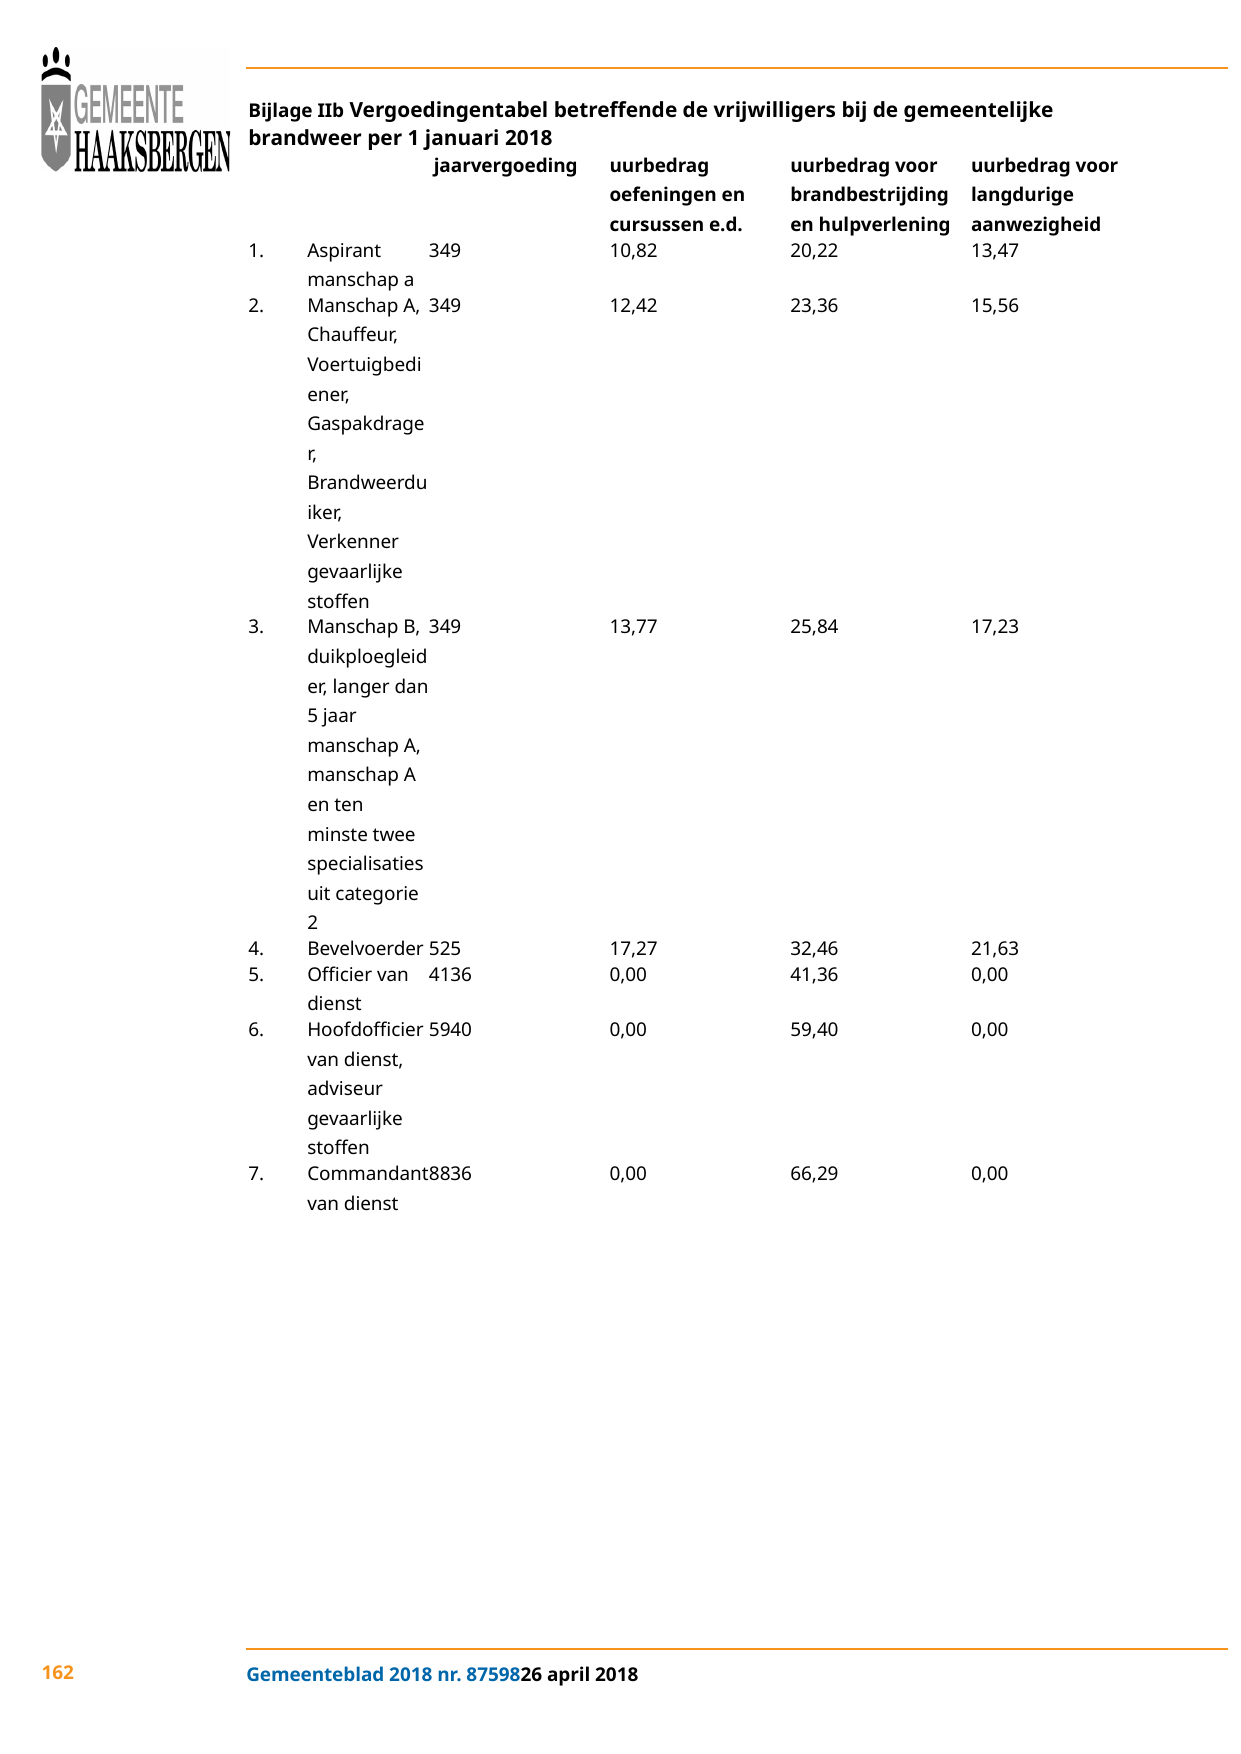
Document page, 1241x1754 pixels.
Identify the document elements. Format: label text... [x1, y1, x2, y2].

table_cell 12,42 [609, 292, 790, 614]
table_cell 25,84 [790, 614, 971, 935]
table_cell 349 [429, 614, 609, 935]
table_cell 0,00 [609, 961, 790, 1016]
table_cell Aspirant manschap a [248, 237, 429, 292]
table_cell 17,27 [609, 935, 790, 961]
table_cell 59,40 [790, 1016, 971, 1160]
table_cell Officier van dienst [248, 961, 429, 1016]
table_cell 13,77 [609, 614, 790, 935]
table_cell 349 [429, 292, 609, 614]
table_cell 17,23 [971, 614, 1152, 935]
table_cell 15,56 [971, 292, 1152, 614]
table_header [248, 152, 429, 237]
table_cell 8836 [429, 1160, 609, 1216]
table_cell Bevelvoerder [248, 935, 429, 961]
table_cell 10,82 [609, 237, 790, 292]
table_cell 41,36 [790, 961, 971, 1016]
table_cell 0,00 [971, 961, 1152, 1016]
table_cell 349 [429, 237, 609, 292]
table_header uurbedrag voor langdurige aanwezigheid [971, 152, 1152, 237]
table_cell Commandant van dienst [248, 1160, 429, 1216]
table_cell 0,00 [609, 1160, 790, 1216]
table_cell 0,00 [971, 1160, 1152, 1216]
table_header uurbedrag voor brandbestrijding en hulpverlening [790, 152, 971, 237]
table_cell 23,36 [790, 292, 971, 614]
table_cell 13,47 [971, 237, 1152, 292]
table_cell 525 [429, 935, 609, 961]
table_cell Hoofdofficier van dienst, adviseur gevaarlijke stoffen [248, 1016, 429, 1160]
table_cell Manschap A, Chauffeur, Voertuigbediener, Gaspakdrager, Brandweerduiker, Verkenner gevaarlijke stoffen [248, 292, 429, 614]
table_cell 21,63 [971, 935, 1152, 961]
table_cell 20,22 [790, 237, 971, 292]
table_cell 66,29 [790, 1160, 971, 1216]
table_header uurbedrag oefeningen en cursussen e.d. [609, 152, 790, 237]
picture [41, 47, 231, 172]
table_cell 32,46 [790, 935, 971, 961]
table_cell 4136 [429, 961, 609, 1016]
table_cell 0,00 [971, 1016, 1152, 1160]
table_cell 5940 [429, 1016, 609, 1160]
text Bijlage IIb Vergoedingentabel betreffende de vrijwilligers bij de gemeentelijke brandweer per 1 januari 2018 [248, 95, 1152, 152]
table_cell Manschap B, duikploegleider, langer dan 5 jaar manschap A, manschap A en ten minste twee specialisaties uit categorie 2 [248, 614, 429, 935]
table_header jaarvergoeding [429, 152, 609, 237]
table_cell 0,00 [609, 1016, 790, 1160]
